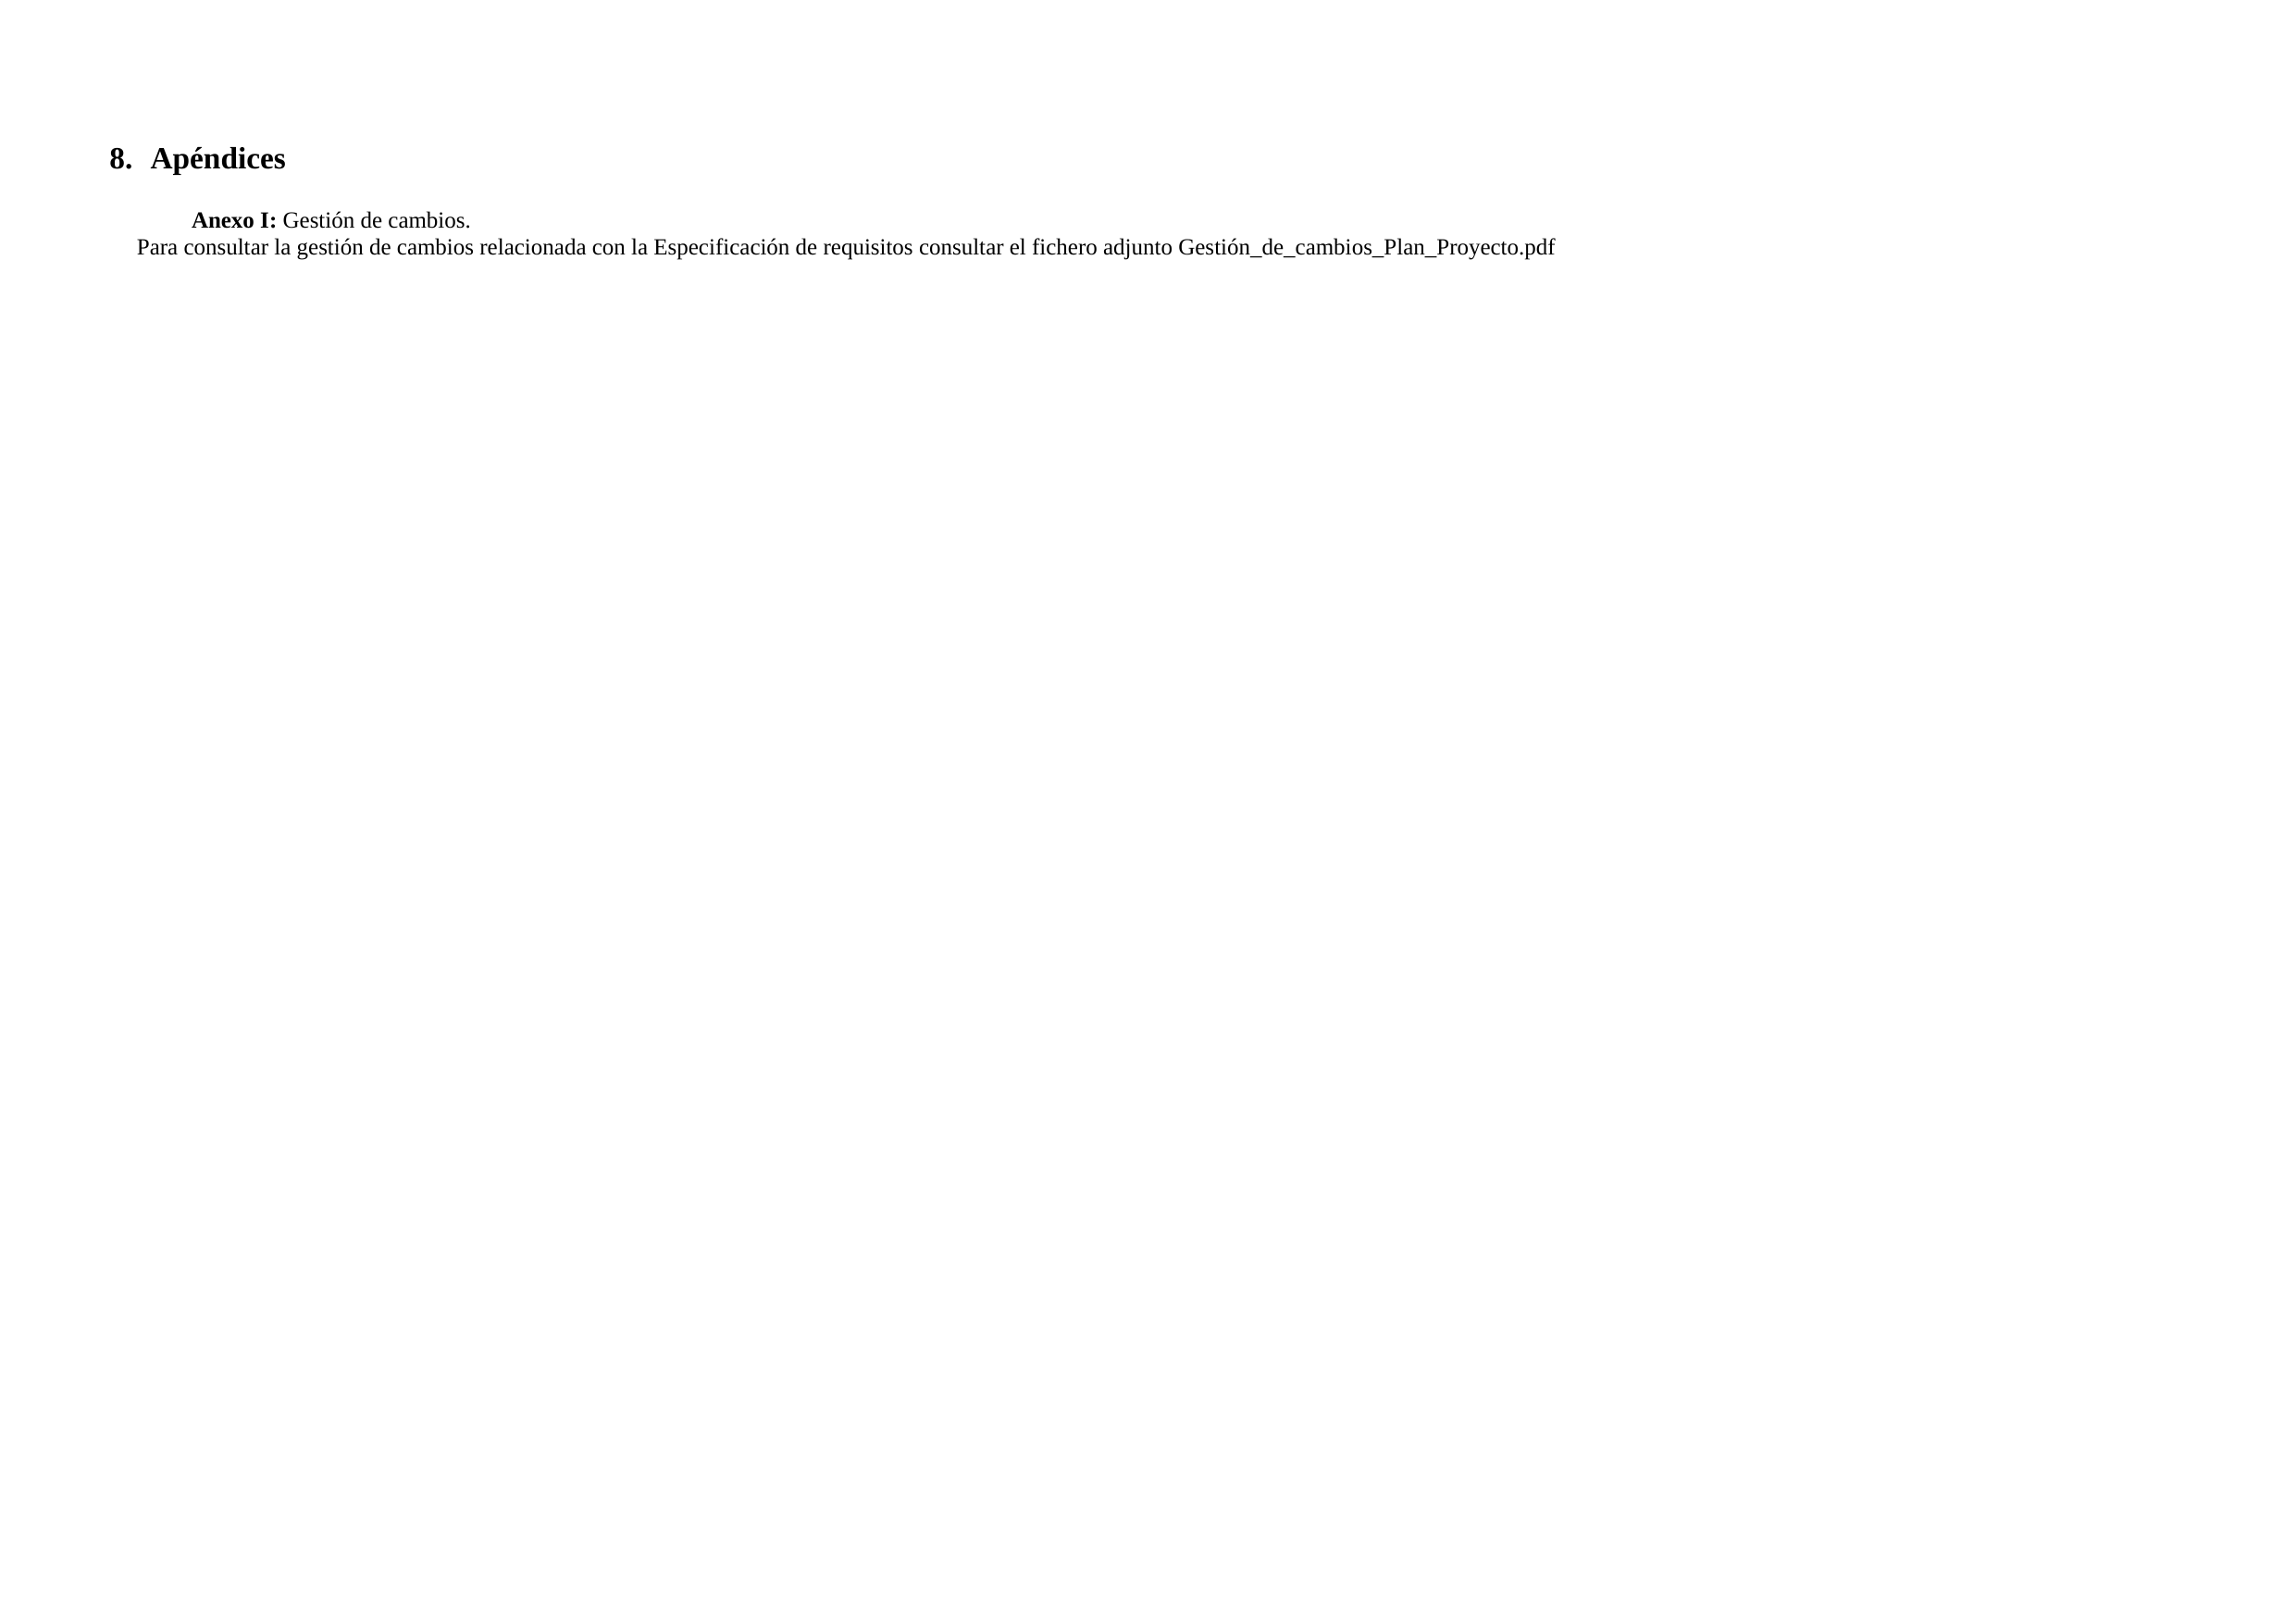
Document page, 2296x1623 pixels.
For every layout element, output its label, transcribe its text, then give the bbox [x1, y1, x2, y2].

list Apéndices [109, 141, 2186, 176]
list Anexo I: Gestión de cambios. [137, 206, 2186, 233]
list Para consultar la gestión de cambios relacionada con la Especificación de requisitos consultar el fichero adjunto Gestión_de_cambios_Plan_Proyecto.pdf [82, 233, 2186, 260]
